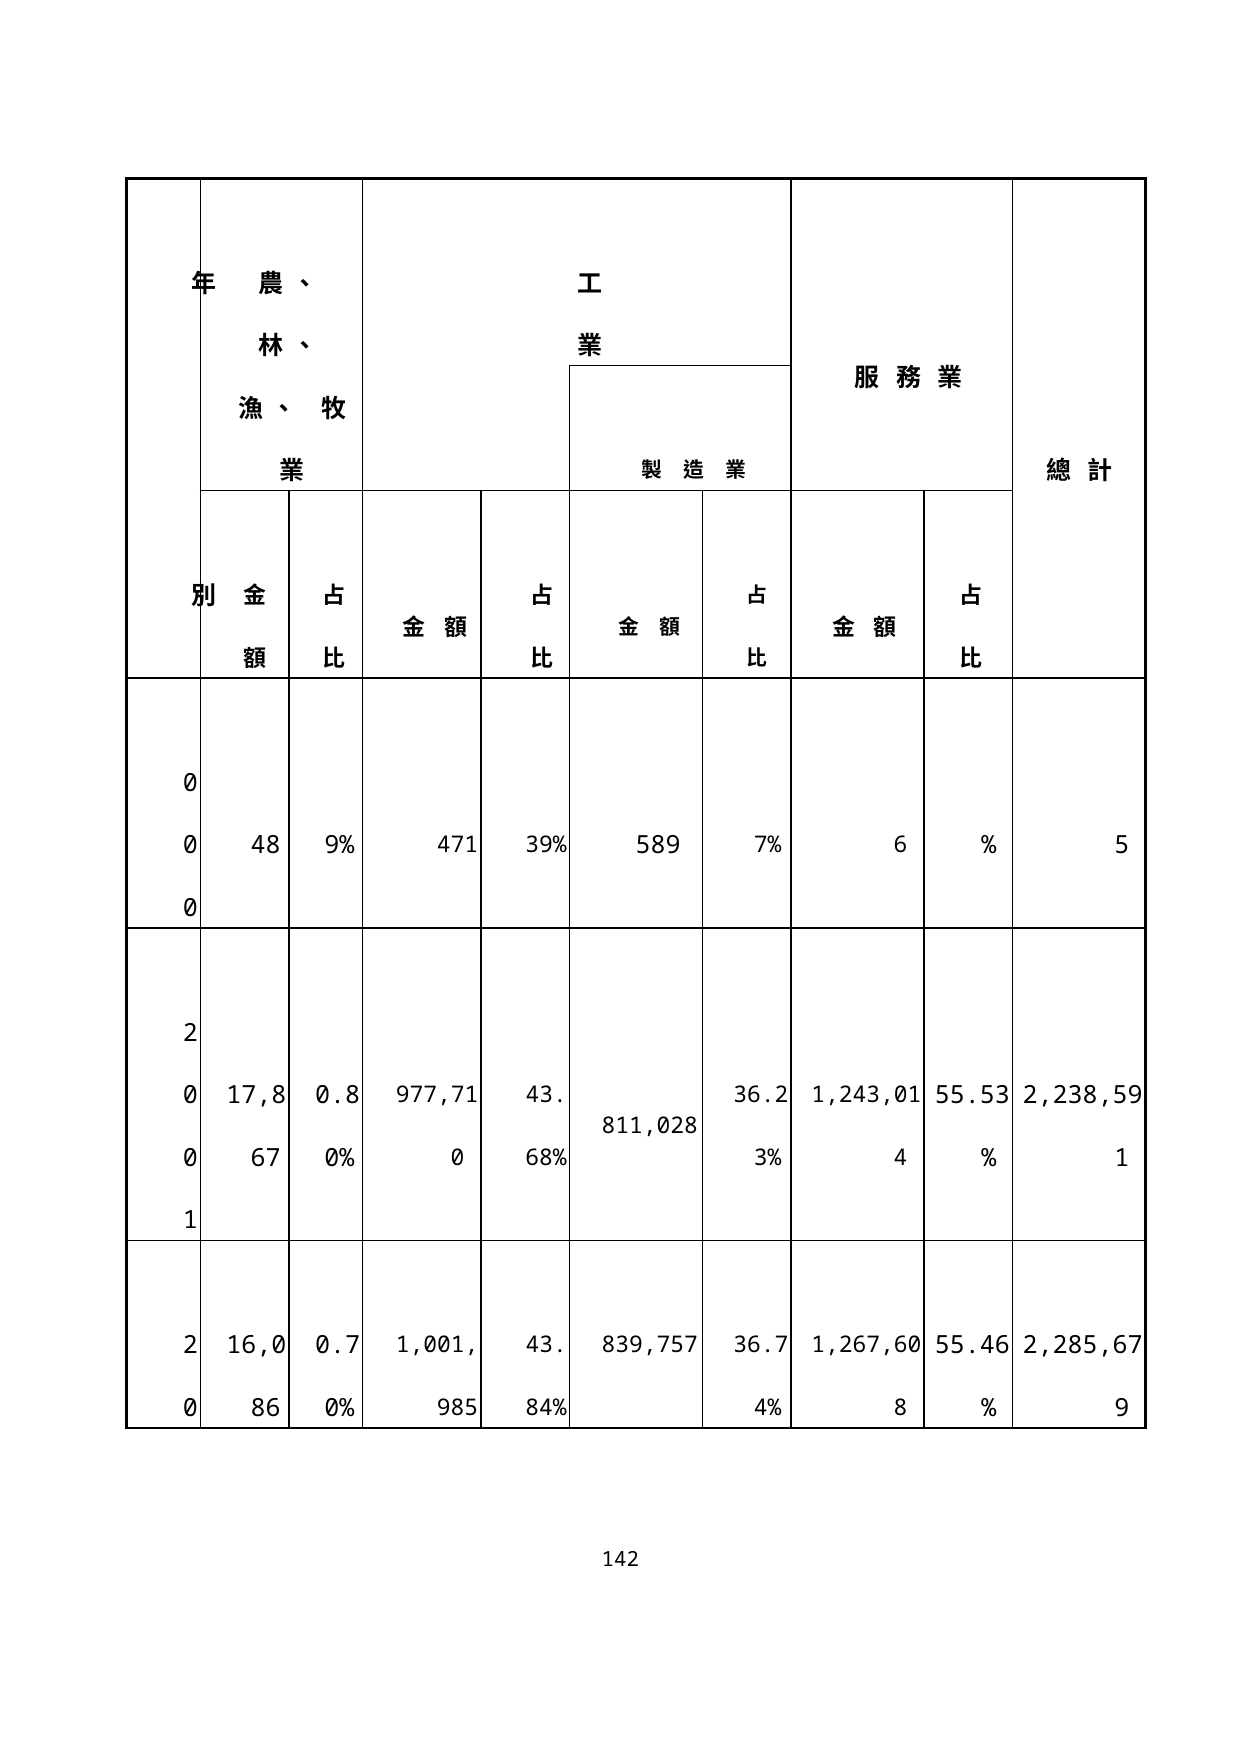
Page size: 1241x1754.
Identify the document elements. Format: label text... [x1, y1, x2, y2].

table_cell 36.23% [703, 929, 790, 1240]
table_cell 16,086 [201, 1241, 288, 1427]
table_header 農、林、 漁、牧業 [201, 180, 362, 490]
table_cell 別 [128, 490, 200, 677]
table_cell 39% [482, 679, 569, 927]
table_cell 2,285,679 [1013, 1241, 1144, 1427]
table_cell 7% [703, 679, 790, 927]
table_cell 43.84% [482, 1241, 569, 1427]
table_cell 000 [128, 679, 200, 927]
table_header 服務業 [792, 180, 1012, 490]
table_cell 36.74% [703, 1241, 790, 1427]
table_header 工 業 [363, 180, 790, 365]
table_cell 43.68% [482, 929, 569, 1240]
table_cell 0.70% [290, 1241, 362, 1427]
table_cell 占比 [925, 491, 1012, 677]
table_header 年 [128, 180, 200, 490]
table_cell 金額 [792, 491, 923, 677]
table_cell 55.53% [925, 929, 1012, 1240]
table_cell 6 [792, 679, 923, 927]
table_cell % [925, 679, 1012, 927]
table_cell 471 [363, 679, 480, 927]
table_cell 2001 [128, 929, 200, 1240]
table_cell [1013, 490, 1144, 677]
table_cell 占比 [482, 491, 569, 677]
table_cell 977,710 [363, 929, 480, 1240]
table_cell 1,267,608 [792, 1241, 923, 1427]
table_cell [363, 365, 569, 490]
table_cell 1,243,014 [792, 929, 923, 1240]
table_cell 55.46% [925, 1241, 1012, 1427]
table_cell 20 [128, 1241, 200, 1427]
table_cell 占比 [290, 491, 362, 677]
table_cell 17,867 [201, 929, 288, 1240]
table_cell 製造業 [570, 366, 790, 490]
table_cell 9% [290, 679, 362, 927]
table_cell 5 [1013, 679, 1144, 927]
table_cell 48 [201, 679, 288, 927]
table_cell 811,028 [570, 929, 702, 1240]
table_cell 0.80% [290, 929, 362, 1240]
table_header 總計 [1013, 180, 1144, 490]
table_cell 金額 [201, 491, 288, 677]
table_cell 839,757 [570, 1241, 702, 1427]
table_cell 占比 [703, 491, 790, 677]
table_cell 金額 [570, 491, 702, 677]
table_cell 2,238,591 [1013, 929, 1144, 1240]
table_cell 1,001,985 [363, 1241, 480, 1427]
table_cell 589 [570, 679, 702, 927]
table_cell 金額 [363, 491, 480, 677]
